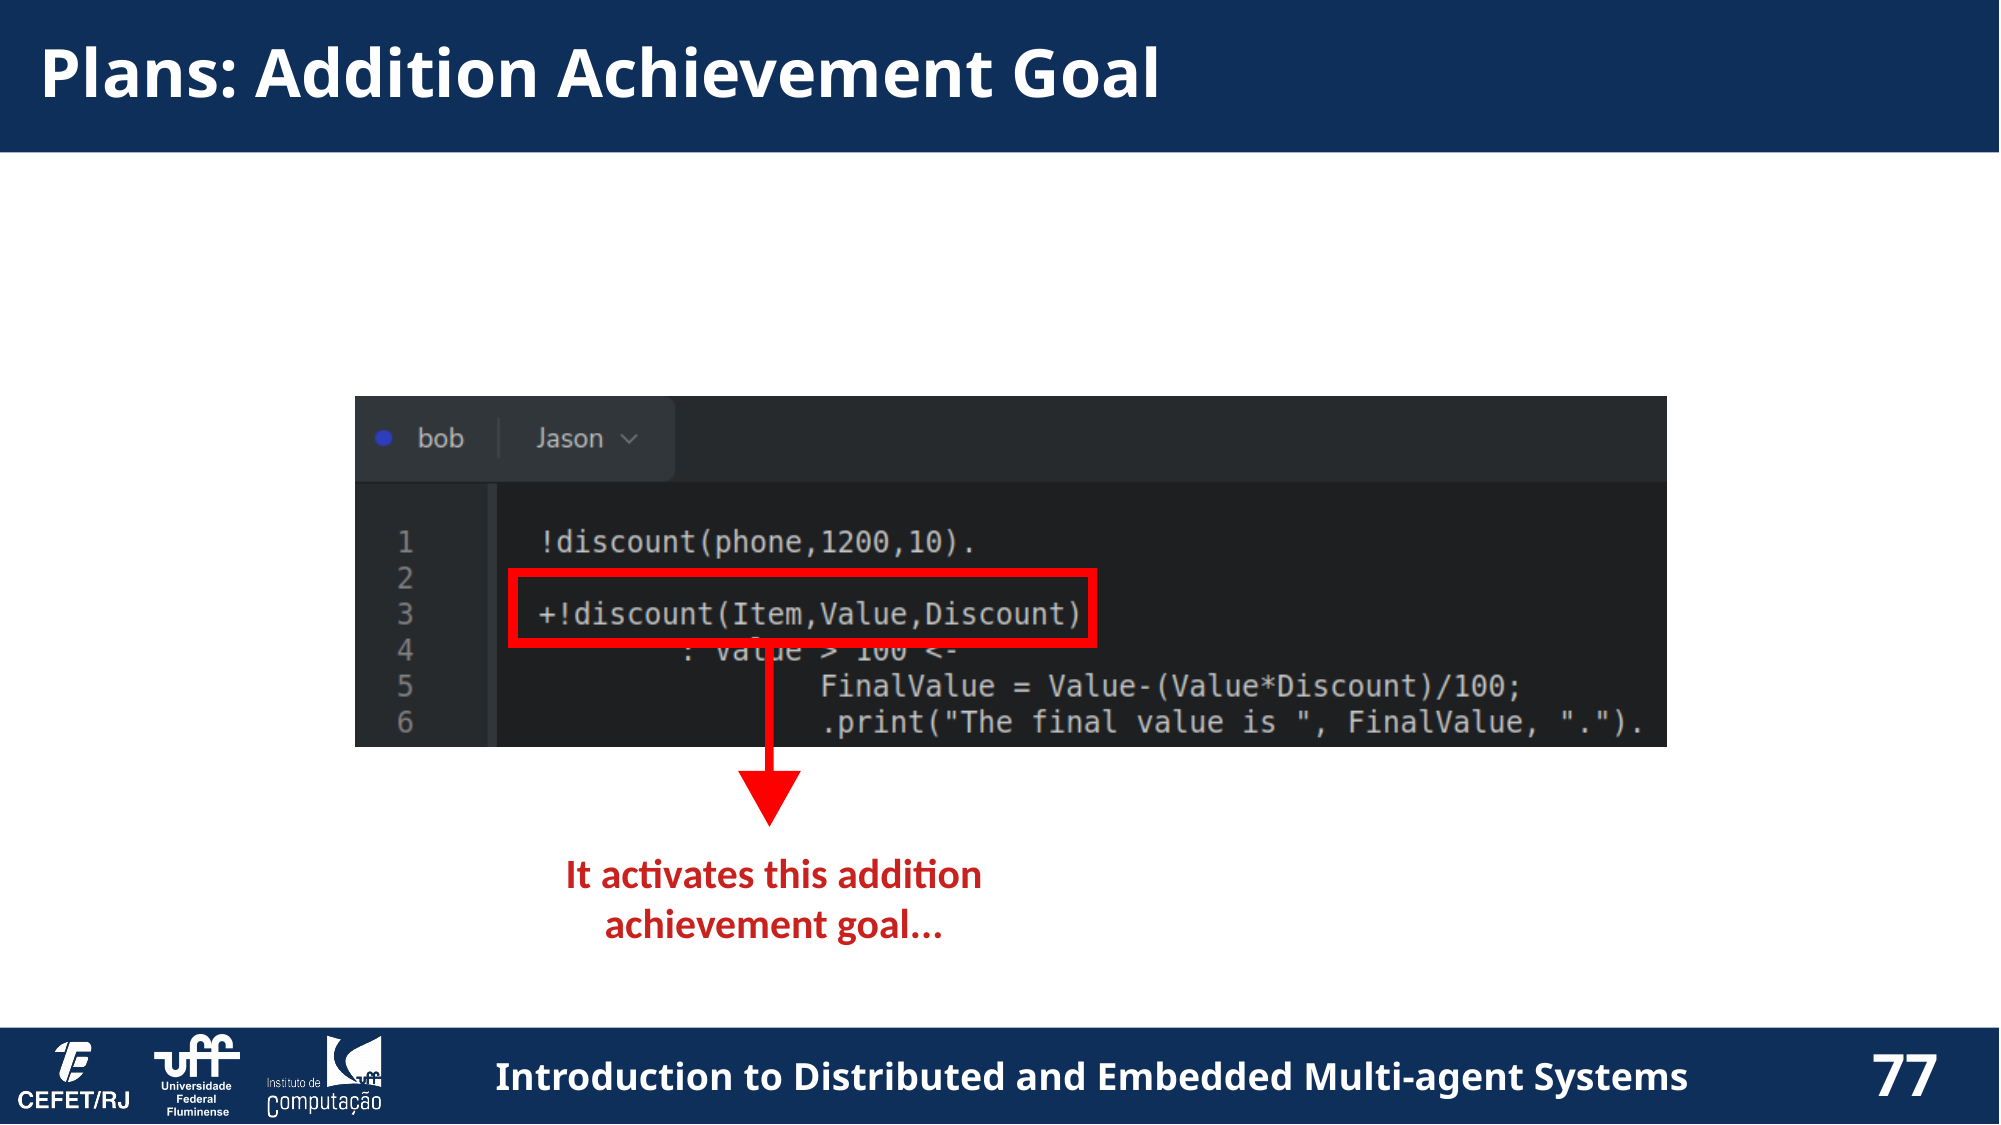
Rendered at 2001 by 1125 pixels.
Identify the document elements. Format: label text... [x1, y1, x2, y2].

picture [265, 1033, 383, 1118]
picture [355, 396, 1667, 747]
text_box Plans: Addition Achievement Goal [25, 23, 1999, 119]
picture [153, 1033, 241, 1121]
text_box It activates this addition achievement goal... [526, 838, 1022, 954]
picture [518, 577, 1088, 638]
text_box [738, 643, 801, 827]
picture [18, 1021, 129, 1125]
